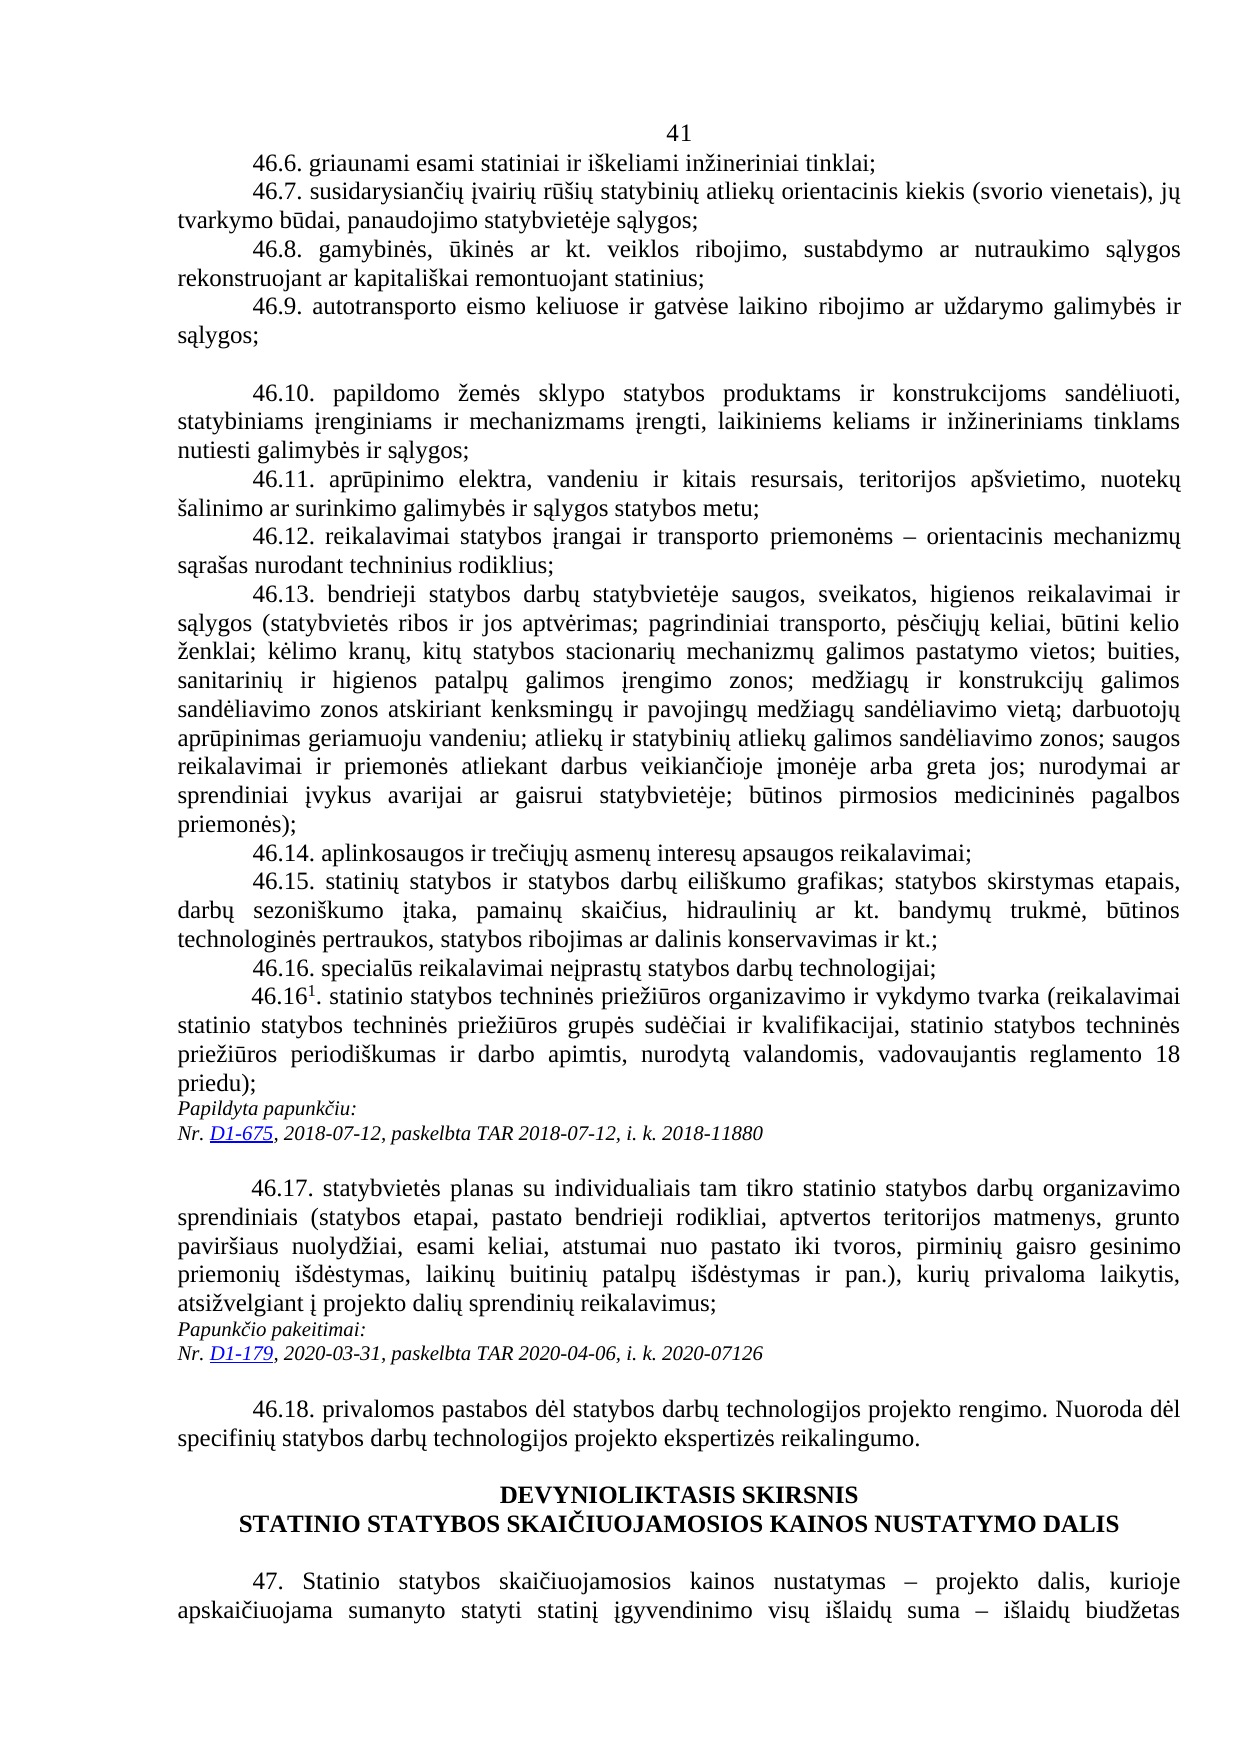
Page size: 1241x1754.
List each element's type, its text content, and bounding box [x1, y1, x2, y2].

text 47. Statinio statybos skaičiuojamosios kainos nustatymas – projekto dalis, kurioje apskaičiuojama sumanyto statyti statinį įgyvendinimo visų išlaidų suma – išlaidų biudžetas [177, 1566, 1181, 1624]
text 46.6. griaunami esami statiniai ir iškeliami inžineriniai tinklai; [177, 148, 1181, 176]
text 46.10. papildomo žemės sklypo statybos produktams ir konstrukcijoms sandėliuoti, statybiniams įrenginiams ir mechanizmams įrengti, laikiniems keliams ir inžineriniams tinklams nutiesti galimybės ir sąlygos; [177, 378, 1181, 464]
text STATINIO STATYBOS SKAIČIUOJAMOSIOS KAINOS NUSTATYMO DALIS [177, 1509, 1181, 1538]
text Papunkčio pakeitimai: [177, 1317, 1181, 1341]
text 46.14. aplinkosaugos ir trečiųjų asmenų interesų apsaugos reikalavimai; [177, 838, 1181, 866]
text DEVYNIOLIKTASIS SKIRSNIS [177, 1480, 1181, 1509]
text 46.16. specialūs reikalavimai neįprastų statybos darbų technologijai; [177, 953, 1181, 981]
text Nr. D1-179, 2020-03-31, paskelbta TAR 2020-04-06, i. k. 2020-07126 [177, 1341, 1181, 1365]
text Papildyta papunkčiu: [177, 1096, 1181, 1120]
text 46.161. statinio statybos techninės priežiūros organizavimo ir vykdymo tvarka (reikalavimai statinio statybos techninės priežiūros grupės sudėčiai ir kvalifikacijai, statinio statybos techninės priežiūros periodiškumas ir darbo apimtis, nurodytą valandomis, vadovaujantis reglamento 18 priedu); [177, 981, 1181, 1096]
text 46.8. gamybinės, ūkinės ar kt. veiklos ribojimo, sustabdymo ar nutraukimo sąlygos rekonstruojant ar kapitališkai remontuojant statinius; [177, 234, 1181, 291]
text Nr. D1-675, 2018-07-12, paskelbta TAR 2018-07-12, i. k. 2018-11880 [177, 1120, 1181, 1144]
text 46.12. reikalavimai statybos įrangai ir transporto priemonėms – orientacinis mechanizmų sąrašas nurodant techninius rodiklius; [177, 521, 1181, 579]
text 46.11. aprūpinimo elektra, vandeniu ir kitais resursais, teritorijos apšvietimo, nuotekų šalinimo ar surinkimo galimybės ir sąlygos statybos metu; [177, 464, 1181, 521]
text 46.18. privalomos pastabos dėl statybos darbų technologijos projekto rengimo. Nuoroda dėl specifinių statybos darbų technologijos projekto ekspertizės reikalingumo. [177, 1394, 1181, 1451]
text 46.7. susidarysiančių įvairių rūšių statybinių atliekų orientacinis kiekis (svorio vienetais), jų tvarkymo būdai, panaudojimo statybvietėje sąlygos; [177, 176, 1181, 234]
text 46.15. statinių statybos ir statybos darbų eiliškumo grafikas; statybos skirstymas etapais, darbų sezoniškumo įtaka, pamainų skaičius, hidraulinių ar kt. bandymų trukmė, būtinos technologinės pertraukos, statybos ribojimas ar dalinis konservavimas ir kt.; [177, 866, 1181, 953]
text 46.9. autotransporto eismo keliuose ir gatvėse laikino ribojimo ar uždarymo galimybės ir sąlygos; [177, 291, 1181, 349]
text 46.13. bendrieji statybos darbų statybvietėje saugos, sveikatos, higienos reikalavimai ir sąlygos (statybvietės ribos ir jos aptvėrimas; pagrindiniai transporto, pėsčiųjų keliai, būtini kelio ženklai; kėlimo kranų, kitų statybos stacionarių mechanizmų galimos pastatymo vietos; buities, sanitarinių ir higienos patalpų galimos įrengimo zonos; medžiagų ir konstrukcijų galimos sandėliavimo zonos atskiriant kenksmingų ir pavojingų medžiagų sandėliavimo vietą; darbuotojų aprūpinimas geriamuoju vandeniu; atliekų ir statybinių atliekų galimos sandėliavimo zonos; saugos reikalavimai ir priemonės atliekant darbus veikiančioje įmonėje arba greta jos; nurodymai ar sprendiniai įvykus avarijai ar gaisrui statybvietėje; būtinos pirmosios medicininės pagalbos priemonės); [177, 579, 1181, 838]
text 46.17. statybvietės planas su individualiais tam tikro statinio statybos darbų organizavimo sprendiniais (statybos etapai, pastato bendrieji rodikliai, aptvertos teritorijos matmenys, grunto paviršiaus nuolydžiai, esami keliai, atstumai nuo pastato iki tvoros, pirminių gaisro gesinimo priemonių išdėstymas, laikinų buitinių patalpų išdėstymas ir pan.), kurių privaloma laikytis, atsižvelgiant į projekto dalių sprendinių reikalavimus; [177, 1173, 1181, 1317]
